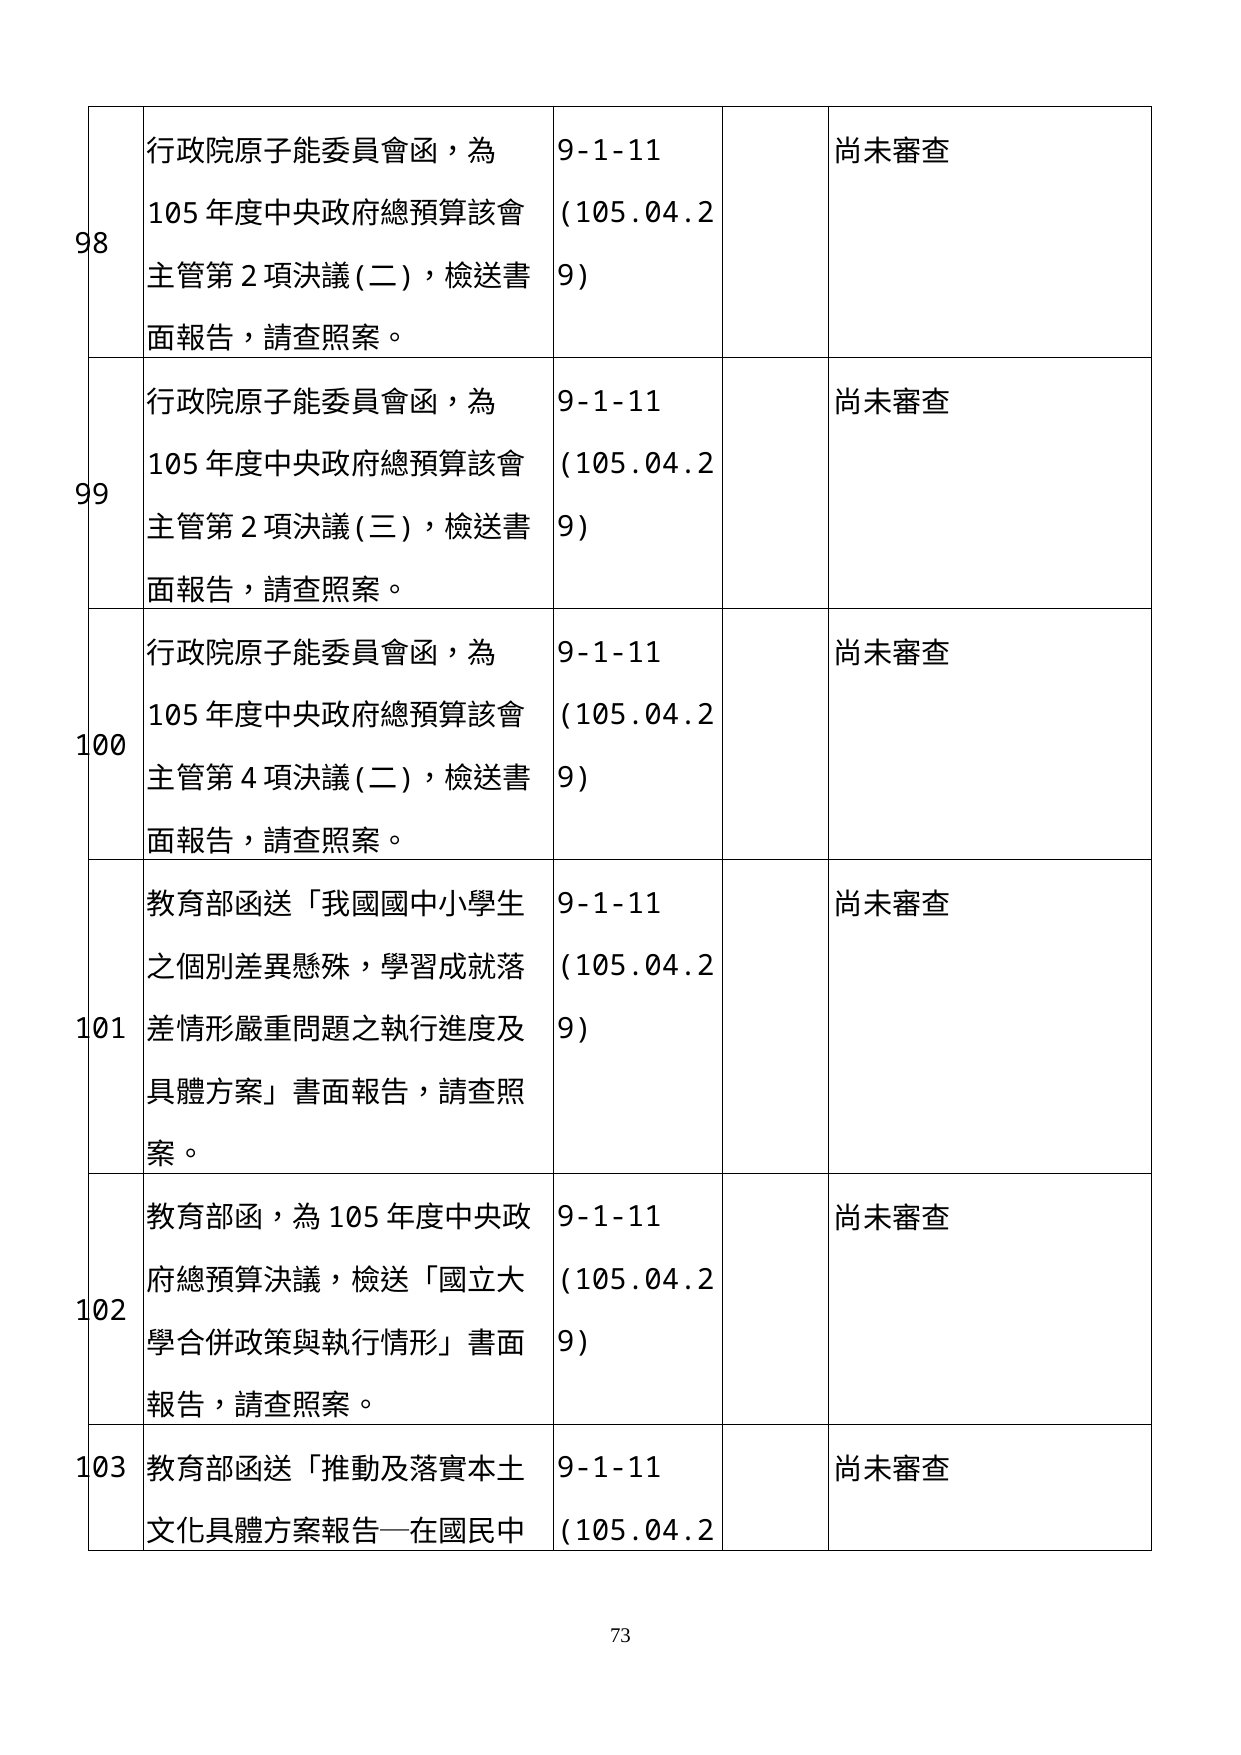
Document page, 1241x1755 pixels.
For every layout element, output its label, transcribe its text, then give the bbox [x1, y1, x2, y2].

table_cell 教育部函送「推動及落實本土文化具體方案報告─在國民中 [144, 1425, 553, 1550]
table_cell 尚未審查 [829, 609, 1151, 859]
table_cell [89, 609, 143, 859]
table_cell [89, 860, 143, 1173]
table_cell 行政院原子能委員會函，為105年度中央政府總預算該會主管第2項決議(三)，檢送書面報告，請查照案。 [144, 358, 553, 608]
table_cell 9-1-11 (105.04.29) [554, 107, 722, 357]
table_cell 尚未審查 [829, 1425, 1151, 1550]
table_cell 9-1-11 (105.04.29) [554, 358, 722, 608]
table_cell 尚未審查 [829, 358, 1151, 608]
table_cell [723, 860, 828, 1173]
table_cell [89, 1425, 143, 1550]
table_cell 9-1-11 (105.04.29) [554, 1174, 722, 1424]
table_cell [723, 1174, 828, 1424]
table_cell 9-1-11 (105.04.2 [554, 1425, 722, 1550]
table_cell 行政院原子能委員會函，為105年度中央政府總預算該會主管第4項決議(二)，檢送書面報告，請查照案。 [144, 609, 553, 859]
table_cell [723, 1425, 828, 1550]
table_cell [723, 358, 828, 608]
table_cell 教育部函送「我國國中小學生之個別差異懸殊，學習成就落差情形嚴重問題之執行進度及具體方案」書面報告，請查照案。 [144, 860, 553, 1173]
table_cell 尚未審查 [829, 1174, 1151, 1424]
table_cell 9-1-11 (105.04.29) [554, 860, 722, 1173]
table_cell 9-1-11 (105.04.29) [554, 609, 722, 859]
table_cell 尚未審查 [829, 860, 1151, 1173]
table_cell [89, 358, 143, 608]
table_cell [89, 107, 143, 357]
table_cell [723, 609, 828, 859]
table_cell 行政院原子能委員會函，為105年度中央政府總預算該會主管第2項決議(二)，檢送書面報告，請查照案。 [144, 107, 553, 357]
table_cell [89, 1174, 143, 1424]
table_cell 教育部函，為105年度中央政府總預算決議，檢送「國立大學合併政策與執行情形」書面報告，請查照案。 [144, 1174, 553, 1424]
table_cell 尚未審查 [829, 107, 1151, 357]
table_cell [723, 107, 828, 357]
